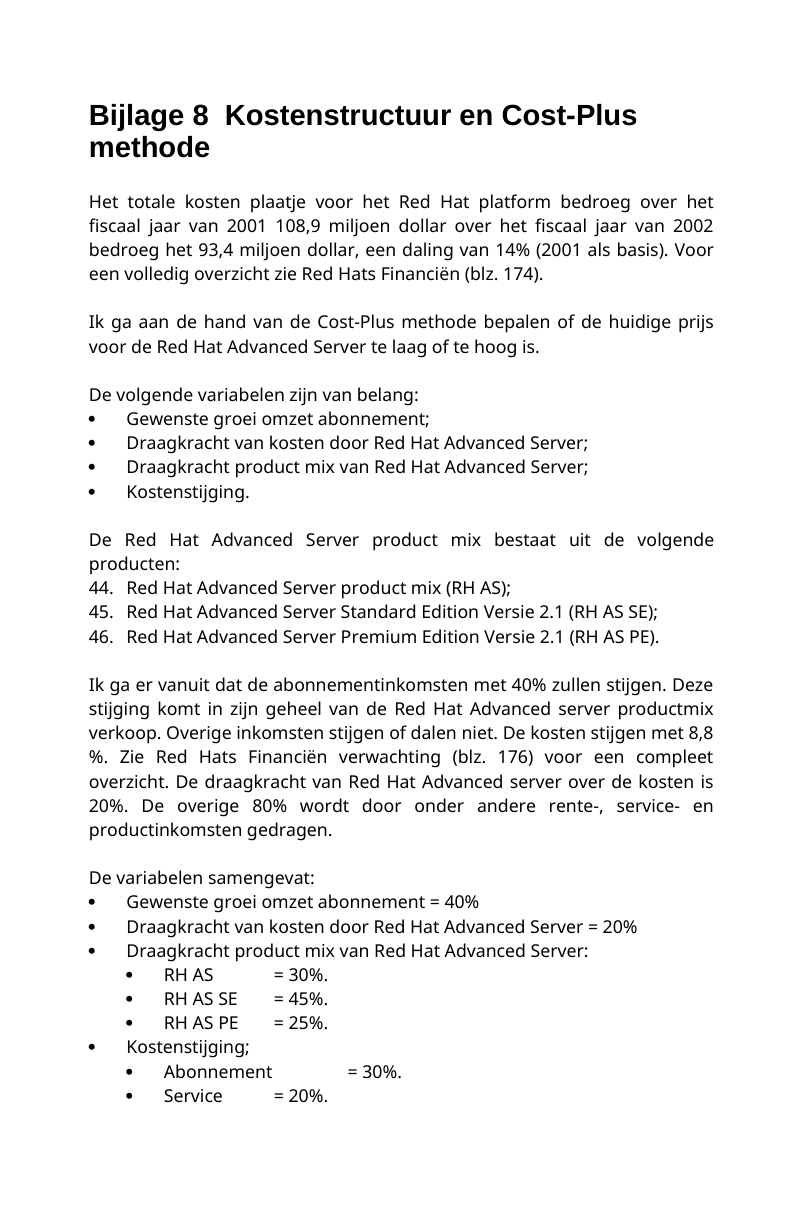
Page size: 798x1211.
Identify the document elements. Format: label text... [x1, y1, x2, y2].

text Ik ga aan de hand van de Cost-Plus methode bepalen of de huidige prijs voor de Red Hat Advanced Server te laag of te hoog is. [89, 310, 715, 358]
text Ik ga er vanuit dat de abonnementinkomsten met 40% zullen stijgen. Deze stijging komt in zijn geheel van de Red Hat Advanced server productmix verkoop. Overige inkomsten stijgen of dalen niet. De kosten stijgen met 8,8 %. Zie Red Hats Financiën verwachting (blz. 176) voor een compleet overzicht. De draagkracht van Red Hat Advanced server over de kosten is 20%. De overige 80% wordt door onder andere rente-, service- en productinkomsten gedragen. [89, 672, 715, 842]
list Gewenste groei omzet abonnement = 40% [89, 890, 715, 914]
list Draagkracht product mix van Red Hat Advanced Server; [89, 455, 715, 479]
list Draagkracht product mix van Red Hat Advanced Server: [89, 938, 715, 962]
list Kostenstijging. [89, 479, 715, 503]
list Gewenste groei omzet abonnement; [89, 407, 715, 431]
list Service = 20%. [126, 1083, 715, 1107]
text Het totale kosten plaatje voor het Red Hat platform bedroeg over het fiscaal jaar van 2001 108,9 miljoen dollar over het fiscaal jaar van 2002 bedroeg het 93,4 miljoen dollar, een daling van 14% (2001 als basis). Voor een volledig overzicht zie Red Hats Financiën (blz. 174). [89, 189, 715, 286]
text De variabelen samengevat: [89, 866, 715, 890]
list Red Hat Advanced Server Standard Edition Versie 2.1 (RH AS SE); [89, 600, 715, 624]
list RH AS = 30%. [126, 962, 715, 987]
text De volgende variabelen zijn van belang: [89, 382, 715, 407]
list RH AS PE = 25%. [126, 1011, 715, 1035]
subtitle Bijlage 8 Kostenstructuur en Cost-Plus methode [89, 99, 715, 164]
list Kostenstijging; [89, 1035, 715, 1059]
list Draagkracht van kosten door Red Hat Advanced Server = 20% [89, 914, 715, 938]
list RH AS SE = 45%. [126, 987, 715, 1011]
text De Red Hat Advanced Server product mix bestaat uit de volgende producten: [89, 527, 715, 576]
list Abonnement = 30%. [126, 1059, 715, 1083]
list Red Hat Advanced Server Premium Edition Versie 2.1 (RH AS PE). [89, 624, 715, 648]
list Draagkracht van kosten door Red Hat Advanced Server; [89, 431, 715, 455]
list Red Hat Advanced Server product mix (RH AS); [89, 576, 715, 600]
